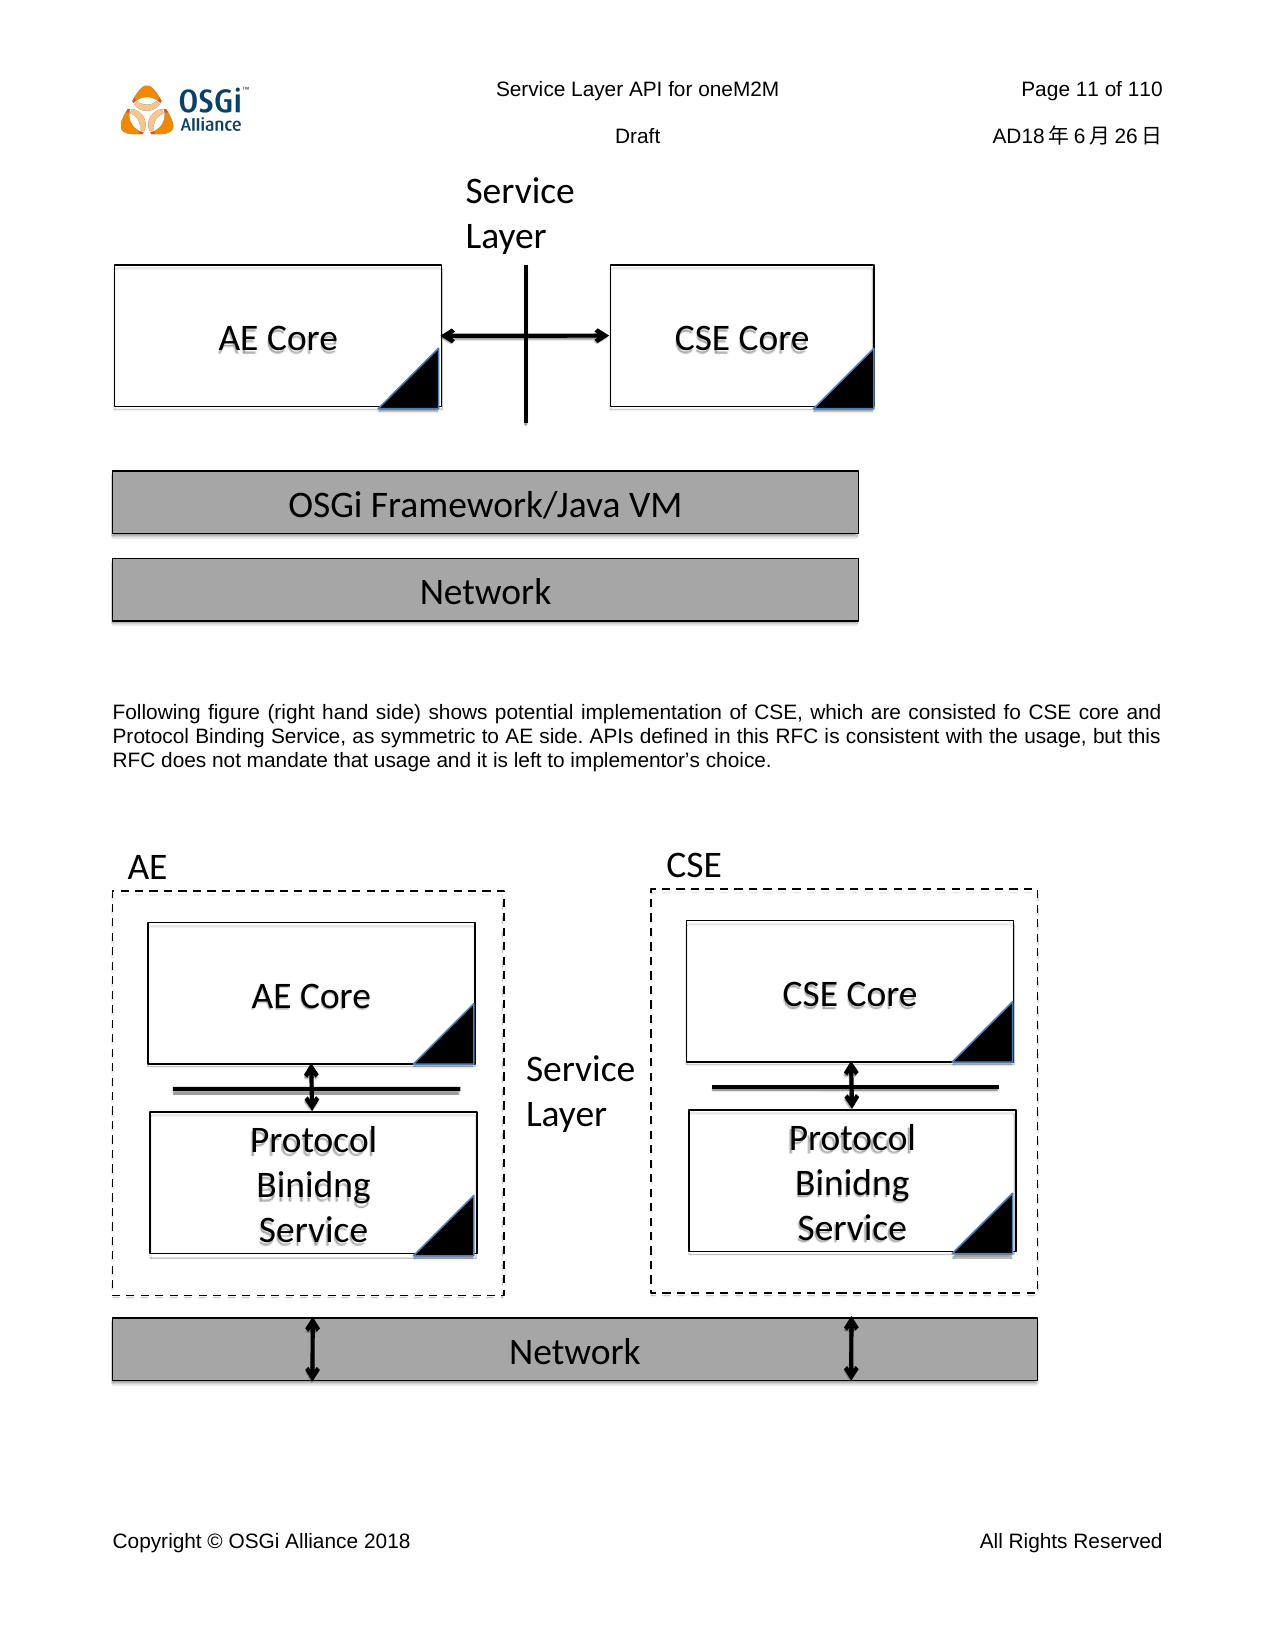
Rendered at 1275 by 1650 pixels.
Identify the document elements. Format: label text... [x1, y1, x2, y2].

text Following figure (right hand side) shows potential implementation of CSE, which are consisted fo CSE core and Protocol Binding Service, as symmetric to AE side. APIs defined in this RFC is consistent with the usage, but this RFC does not mandate that usage and it is left to implementor’s choice. [112, 699, 1162, 771]
picture [113, 78, 257, 142]
